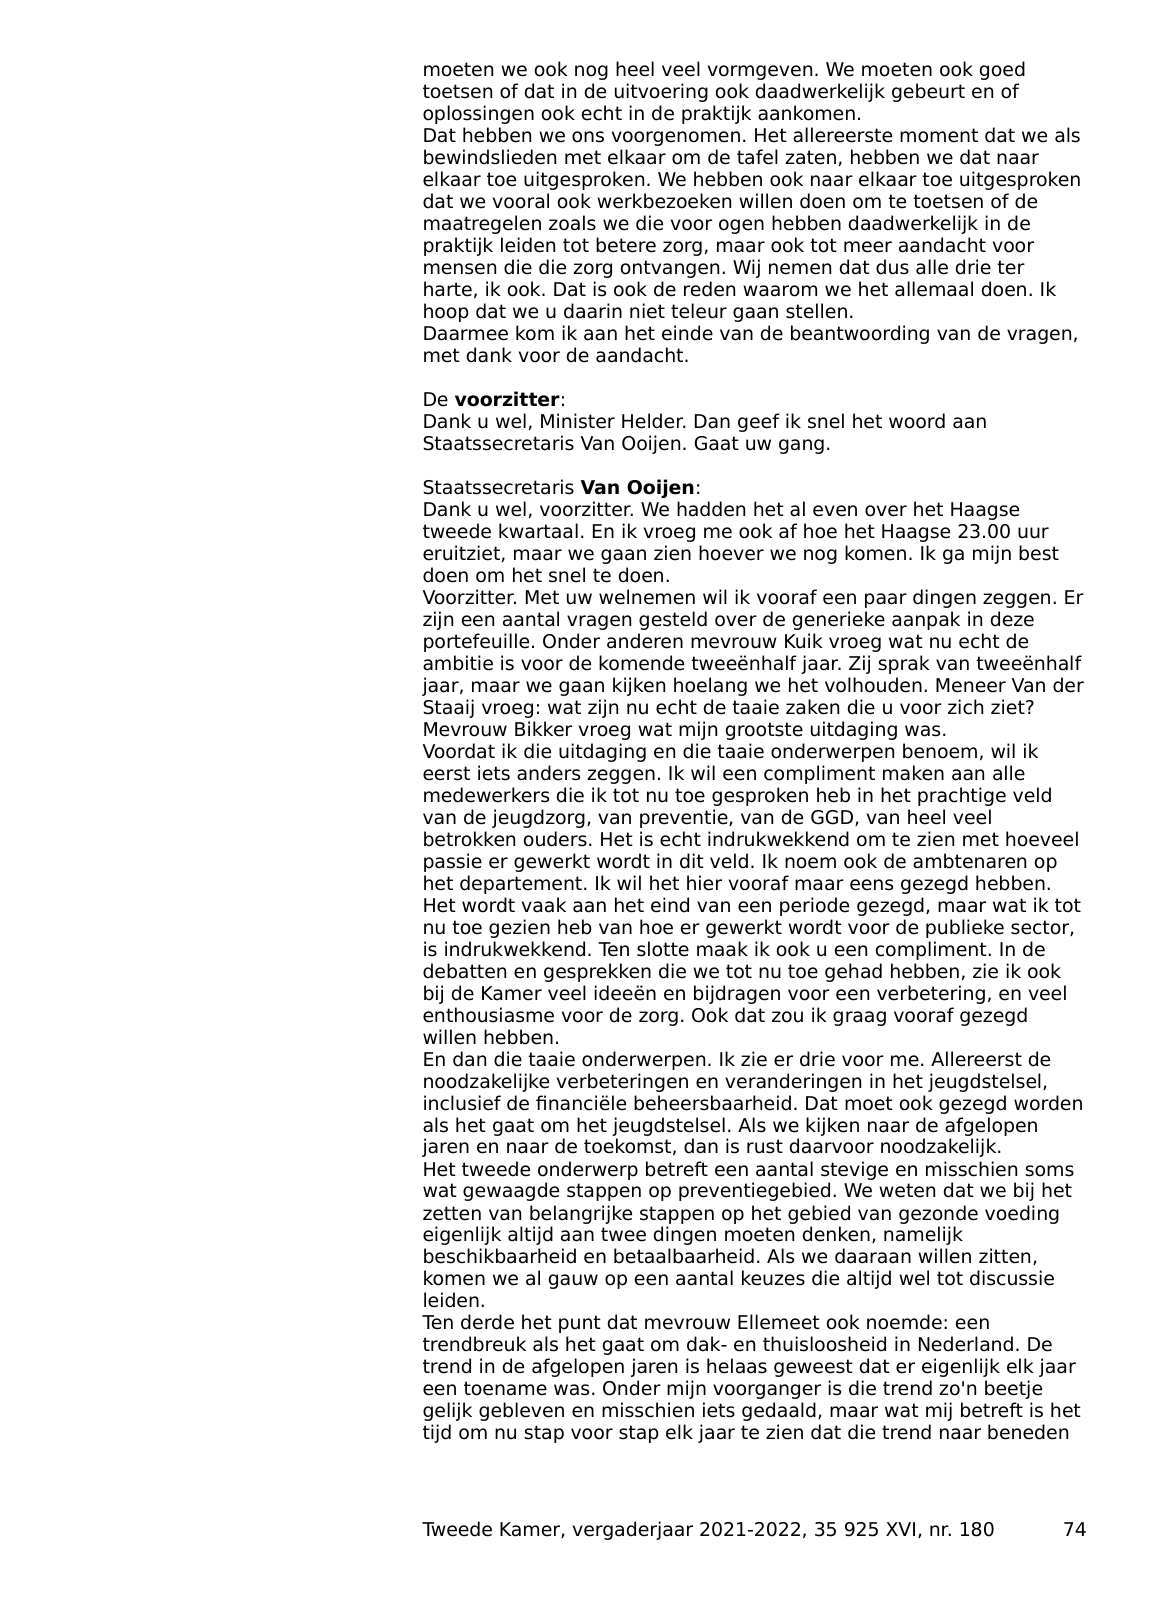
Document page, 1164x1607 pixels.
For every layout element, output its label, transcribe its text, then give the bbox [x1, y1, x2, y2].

text Dank u wel, Minister Helder. Dan geef ik snel het woord aan Staatssecretaris Van Ooijen. Gaat uw gang. [422, 411, 1087, 455]
text Voordat ik die uitdaging en die taaie onderwerpen benoem, wil ik eerst iets anders zeggen. Ik wil een compliment maken aan alle medewerkers die ik tot nu toe gesproken heb in het prachtige veld van de jeugdzorg, van preventie, van de GGD, van heel veel betrokken ouders. Het is echt indrukwekkend om te zien met hoeveel passie er gewerkt wordt in dit veld. Ik noem ook de ambtenaren op het departement. Ik wil het hier vooraf maar eens gezegd hebben. Het wordt vaak aan het eind van een periode gezegd, maar wat ik tot nu toe gezien heb van hoe er gewerkt wordt voor de publieke sector, is indrukwekkend. Ten slotte maak ik ook u een compliment. In de debatten en gesprekken die we tot nu toe gehad hebben, zie ik ook bij de Kamer veel ideeën en bijdragen voor een verbetering, en veel enthousiasme voor de zorg. Ook dat zou ik graag vooraf gezegd willen hebben. [422, 741, 1087, 1048]
text Voorzitter. Met uw welnemen wil ik vooraf een paar dingen zeggen. Er zijn een aantal vragen gesteld over de generieke aanpak in deze portefeuille. Onder anderen mevrouw Kuik vroeg wat nu echt de ambitie is voor de komende tweeënhalf jaar. Zij sprak van tweeënhalf jaar, maar we gaan kijken hoelang we het volhouden. Meneer Van der Staaij vroeg: wat zijn nu echt de taaie zaken die u voor zich ziet? Mevrouw Bikker vroeg wat mijn grootste uitdaging was. [422, 587, 1087, 741]
text Dat hebben we ons voorgenomen. Het allereerste moment dat we als bewindslieden met elkaar om de tafel zaten, hebben we dat naar elkaar toe uitgesproken. We hebben ook naar elkaar toe uitgesproken dat we vooral ook werkbezoeken willen doen om te toetsen of de maatregelen zoals we die voor ogen hebben daadwerkelijk in de praktijk leiden tot betere zorg, maar ook tot meer aandacht voor mensen die die zorg ontvangen. Wij nemen dat dus alle drie ter harte, ik ook. Dat is ook de reden waarom we het allemaal doen. Ik hoop dat we u daarin niet teleur gaan stellen. [422, 125, 1087, 323]
text De voorzitter: [422, 389, 1087, 411]
text Daarmee kom ik aan het einde van de beantwoording van de vragen, met dank voor de aandacht. [422, 323, 1087, 367]
text moeten we ook nog heel veel vormgeven. We moeten ook goed toetsen of dat in de uitvoering ook daadwerkelijk gebeurt en of oplossingen ook echt in de praktijk aankomen. [422, 59, 1087, 125]
text Staatssecretaris Van Ooijen: [422, 477, 1087, 499]
text Ten derde het punt dat mevrouw Ellemeet ook noemde: een trendbreuk als het gaat om dak- en thuisloosheid in Nederland. De trend in de afgelopen jaren is helaas geweest dat er eigenlijk elk jaar een toename was. Onder mijn voorganger is die trend zo'n beetje gelijk gebleven en misschien iets gedaald, maar wat mij betreft is het tijd om nu stap voor stap elk jaar te zien dat die trend naar beneden [422, 1312, 1087, 1444]
text En dan die taaie onderwerpen. Ik zie er drie voor me. Allereerst de noodzakelijke verbeteringen en veranderingen in het jeugdstelsel, inclusief de financiële beheersbaarheid. Dat moet ook gezegd worden als het gaat om het jeugdstelsel. Als we kijken naar de afgelopen jaren en naar de toekomst, dan is rust daarvoor noodzakelijk. [422, 1048, 1087, 1158]
text Het tweede onderwerp betreft een aantal stevige en misschien soms wat gewaagde stappen op preventiegebied. We weten dat we bij het zetten van belangrijke stappen op het gebied van gezonde voeding eigenlijk altijd aan twee dingen moeten denken, namelijk beschikbaarheid en betaalbaarheid. Als we daaraan willen zitten, komen we al gauw op een aantal keuzes die altijd wel tot discussie leiden. [422, 1158, 1087, 1312]
text Dank u wel, voorzitter. We hadden het al even over het Haagse tweede kwartaal. En ik vroeg me ook af hoe het Haagse 23.00 uur eruitziet, maar we gaan zien hoever we nog komen. Ik ga mijn best doen om het snel te doen. [422, 499, 1087, 587]
